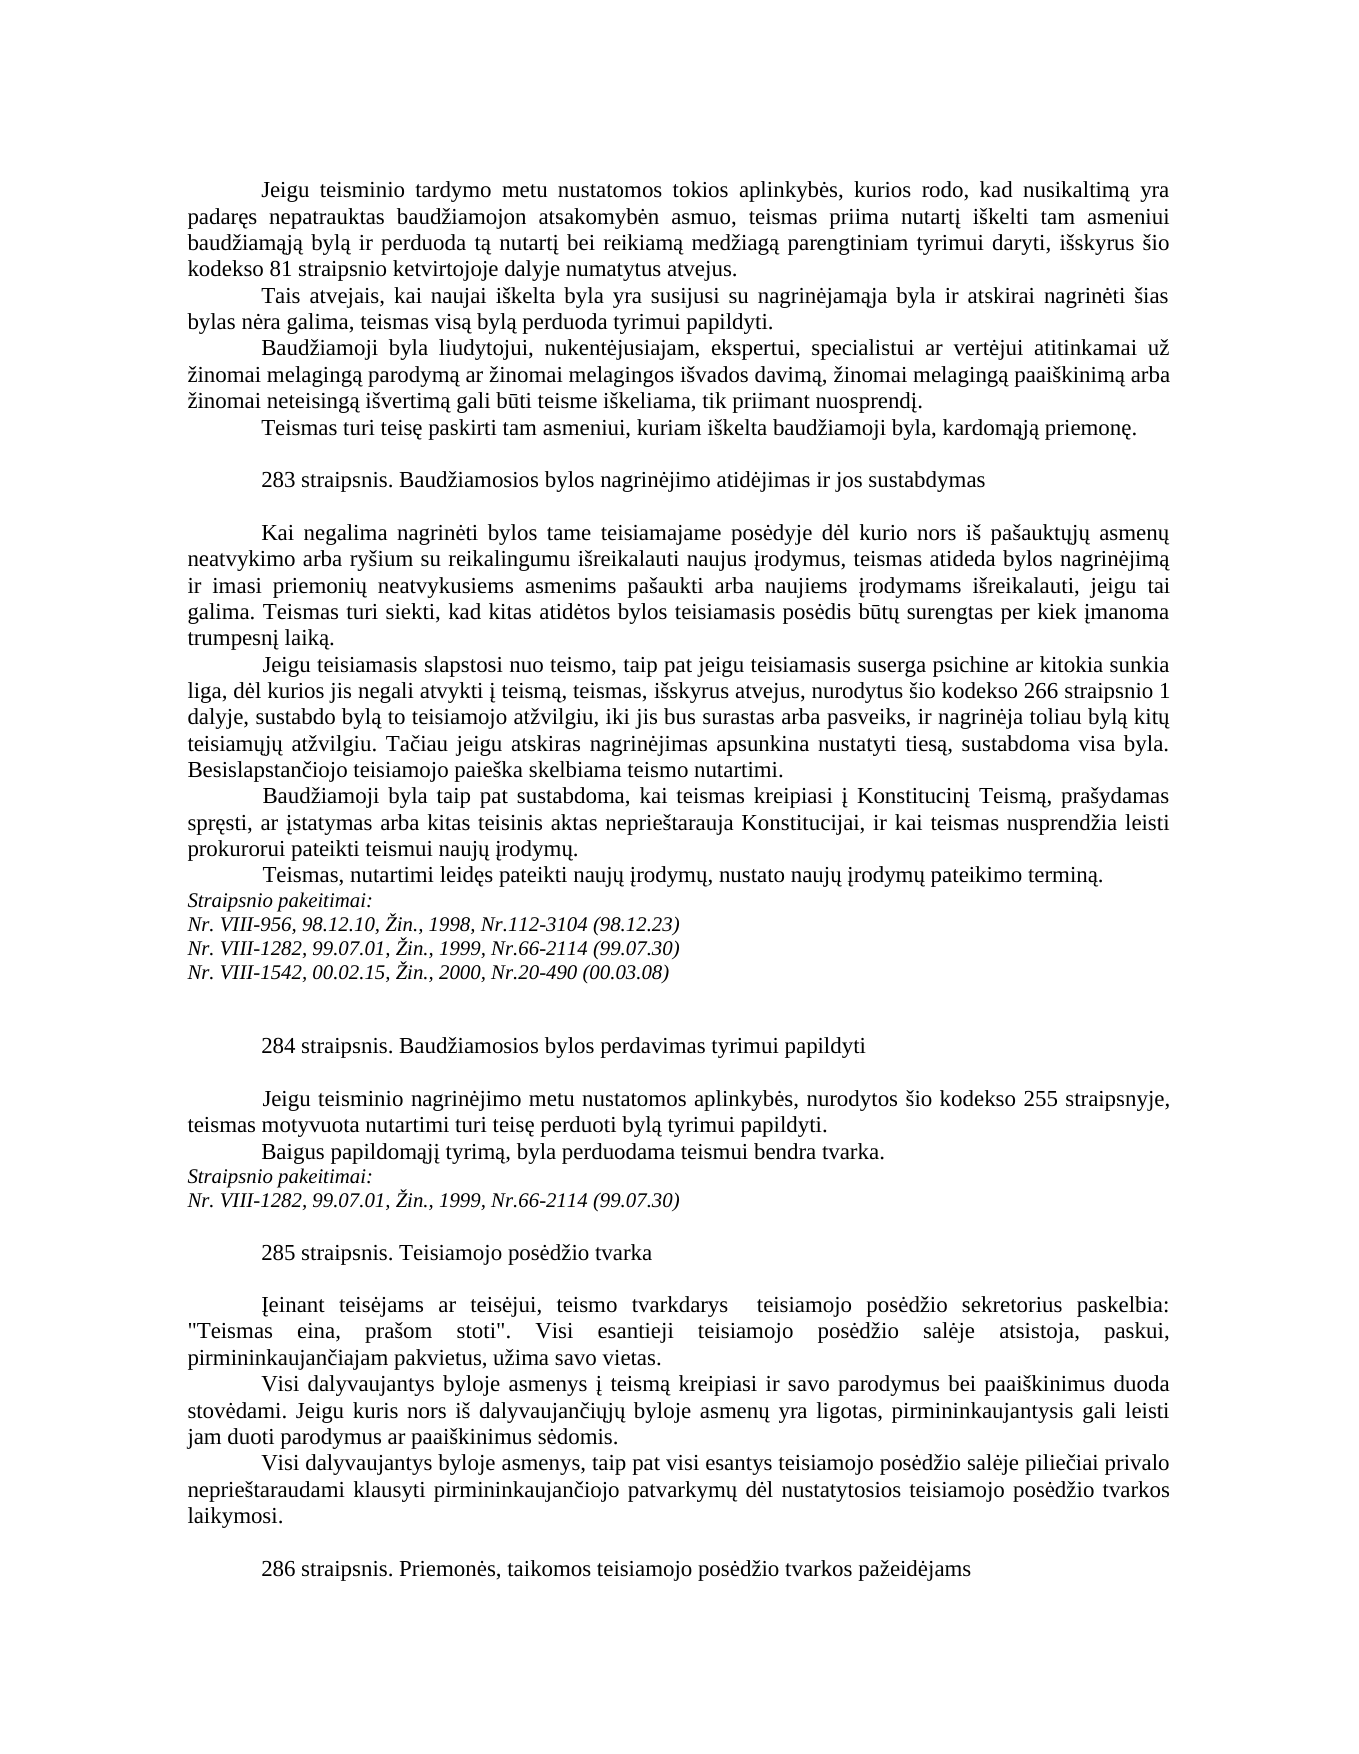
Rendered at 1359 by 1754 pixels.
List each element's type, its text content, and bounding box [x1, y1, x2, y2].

text Kai negalima nagrinėti bylos tame teisiamajame posėdyje dėl kurio nors iš pašauktųjų asmenų neatvykimo arba ryšium su reikalingumu išreikalauti naujus įrodymus, teismas atideda bylos nagrinėjimą ir imasi priemonių neatvykusiems asmenims pašaukti arba naujiems įrodymams išreikalauti, jeigu tai galima. Teismas turi siekti, kad kitas atidėtos bylos teisiamasis posėdis būtų surengtas per kiek įmanoma trumpesnį laiką. [187, 519, 1171, 651]
text 283 straipsnis. Baudžiamosios bylos nagrinėjimo atidėjimas ir jos sustabdymas [187, 466, 1171, 493]
text Jeigu teisminio nagrinėjimo metu nustatomos aplinkybės, nurodytos šio kodekso 255 straipsnyje, teismas motyvuota nutartimi turi teisę perduoti bylą tyrimui papildyti. [187, 1085, 1171, 1138]
text Įeinant teisėjams ar teisėjui, teismo tvarkdarys teisiamojo posėdžio sekretorius paskelbia: "Teismas eina, prašom stoti". Visi esantieji teisiamojo posėdžio salėje atsistoja, paskui, pirmininkaujančiajam pakvietus, užima savo vietas. [187, 1291, 1171, 1370]
text Teismas, nutartimi leidęs pateikti naujų įrodymų, nustato naujų įrodymų pateikimo terminą. [187, 862, 1171, 888]
text Jeigu teisminio tardymo metu nustatomos tokios aplinkybės, kurios rodo, kad nusikaltimą yra padaręs nepatrauktas baudžiamojon atsakomybėn asmuo, teismas priima nutartį iškelti tam asmeniui baudžiamąją bylą ir perduoda tą nutartį bei reikiamą medžiagą parengtiniam tyrimui daryti, išskyrus šio kodekso 81 straipsnio ketvirtojoje dalyje numatytus atvejus. [187, 176, 1171, 282]
text Baudžiamoji byla taip pat sustabdoma, kai teismas kreipiasi į Konstitucinį Teismą, prašydamas spręsti, ar įstatymas arba kitas teisinis aktas neprieštarauja Konstitucijai, ir kai teismas nusprendžia leisti prokurorui pateikti teismui naujų įrodymų. [187, 782, 1171, 862]
text Nr. VIII-1282, 99.07.01, Žin., 1999, Nr.66-2114 (99.07.30) [187, 1188, 1171, 1212]
text Nr. VIII-1282, 99.07.01, Žin., 1999, Nr.66-2114 (99.07.30) [187, 936, 1171, 960]
text 285 straipsnis. Teisiamojo posėdžio tvarka [187, 1238, 1171, 1265]
text Nr. VIII-956, 98.12.10, Žin., 1998, Nr.112-3104 (98.12.23) [187, 912, 1171, 936]
text Teismas turi teisę paskirti tam asmeniui, kuriam iškelta baudžiamoji byla, kardomąją priemonę. [187, 413, 1171, 440]
text Visi dalyvaujantys byloje asmenys, taip pat visi esantys teisiamojo posėdžio salėje piliečiai privalo neprieštaraudami klausyti pirmininkaujančiojo patvarkymų dėl nustatytosios teisiamojo posėdžio tvarkos laikymosi. [187, 1449, 1171, 1528]
text Visi dalyvaujantys byloje asmenys į teismą kreipiasi ir savo parodymus bei paaiškinimus duoda stovėdami. Jeigu kuris nors iš dalyvaujančiųjų byloje asmenų yra ligotas, pirmininkaujantysis gali leisti jam duoti parodymus ar paaiškinimus sėdomis. [187, 1370, 1171, 1449]
text Baudžiamoji byla liudytojui, nukentėjusiajam, ekspertui, specialistui ar vertėjui atitinkamai už žinomai melagingą parodymą ar žinomai melagingos išvados davimą, žinomai melagingą paaiškinimą arba žinomai neteisingą išvertimą gali būti teisme iškeliama, tik priimant nuosprendį. [187, 334, 1171, 413]
text Baigus papildomąjį tyrimą, byla perduodama teismui bendra tvarka. [187, 1138, 1171, 1164]
text Straipsnio pakeitimai: [187, 1164, 1171, 1188]
text Nr. VIII-1542, 00.02.15, Žin., 2000, Nr.20-490 (00.03.08) [187, 960, 1171, 984]
text 286 straipsnis. Priemonės, taikomos teisiamojo posėdžio tvarkos pažeidėjams [187, 1555, 1171, 1581]
text Jeigu teisiamasis slapstosi nuo teismo, taip pat jeigu teisiamasis suserga psichine ar kitokia sunkia liga, dėl kurios jis negali atvykti į teismą, teismas, išskyrus atvejus, nurodytus šio kodekso 266 straipsnio 1 dalyje, sustabdo bylą to teisiamojo atžvilgiu, iki jis bus surastas arba pasveiks, ir nagrinėja toliau bylą kitų teisiamųjų atžvilgiu. Tačiau jeigu atskiras nagrinėjimas apsunkina nustatyti tiesą, sustabdoma visa byla. Besislapstančiojo teisiamojo paieška skelbiama teismo nutartimi. [187, 651, 1171, 782]
text 284 straipsnis. Baudžiamosios bylos perdavimas tyrimui papildyti [187, 1032, 1171, 1059]
text Straipsnio pakeitimai: [187, 888, 1171, 912]
text Tais atvejais, kai naujai iškelta byla yra susijusi su nagrinėjamąja byla ir atskirai nagrinėti šias bylas nėra galima, teismas visą bylą perduoda tyrimui papildyti. [187, 282, 1171, 334]
